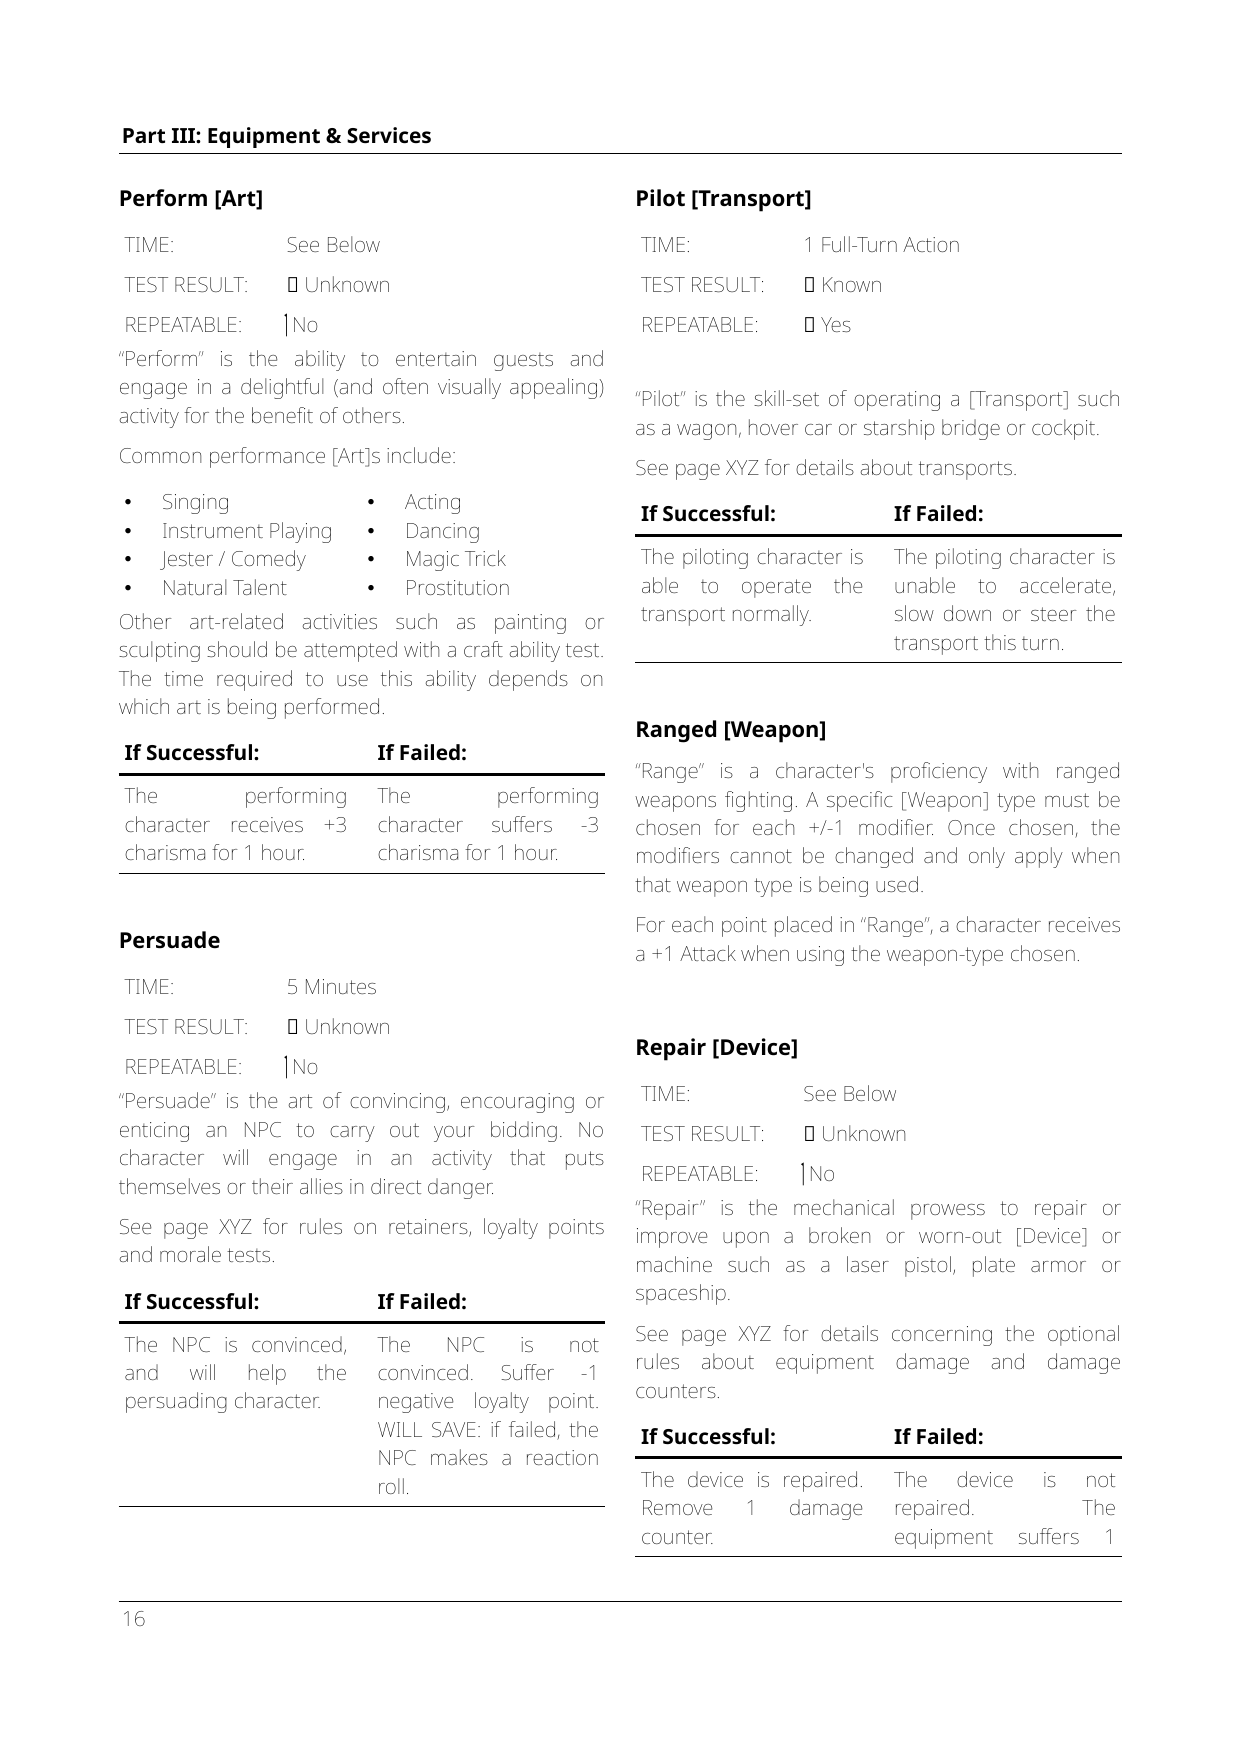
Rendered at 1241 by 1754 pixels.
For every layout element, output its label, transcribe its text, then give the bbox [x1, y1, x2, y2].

table_header If Successful: [635, 1416, 869, 1456]
text Pilot [Transport] [635, 183, 1122, 212]
table_cell The piloting character is able to operate the transport normally. [635, 537, 869, 662]
text Repair [Device] [635, 1032, 1122, 1061]
table_cell  No [797, 1153, 1122, 1193]
table_header 1 Full-Turn Action [797, 224, 1122, 264]
text Common performance [Art]s include: [118, 441, 605, 470]
table_header [869, 494, 888, 534]
table_header Acting Dancing Magic Trick Prostitution [362, 482, 605, 607]
table_cell REPEATABLE: [635, 1153, 797, 1193]
table_header [353, 1281, 372, 1321]
table_cell  Unknown [281, 1007, 605, 1047]
table_cell TEST RESULT: [635, 264, 797, 304]
text Ranged [Weapon] [635, 714, 1122, 744]
text “Range” is a character's proficiency with ranged weapons fighting. A specific [Weapon] type must be chosen for each +/-1 modifier. Once chosen, the modifiers cannot be changed and only apply when that weapon type is being used. [635, 756, 1122, 898]
text Persuade [118, 925, 605, 955]
text See page XYZ for rules on retainers, loyalty points and morale tests. [118, 1212, 605, 1269]
text For each point placed in “Range”, a character receives a +1 Attack when using the weapon-type chosen. [635, 910, 1122, 967]
table_header TIME: [635, 224, 797, 264]
table_header If Successful: [119, 733, 353, 773]
table_cell  No [281, 1047, 605, 1086]
table_header Singing Instrument Playing Jester / Comedy Natural Talent [119, 482, 362, 607]
text Perform [Art] [118, 183, 605, 212]
text “Pilot” is the skill-set of operating a [Transport] such as a wagon, hover car or starship bridge or cockpit. [635, 384, 1122, 441]
table_cell TEST RESULT: [635, 1113, 797, 1153]
table_cell The performing character receives +3 charisma for 1 hour. [119, 776, 353, 872]
table_cell  No [281, 304, 605, 344]
table_header See Below [281, 224, 605, 264]
table_header [869, 1416, 888, 1456]
table_header See Below [797, 1074, 1122, 1113]
table_cell [353, 776, 372, 872]
text Other art-related activities such as painting or sculpting should be attempted with a craft ability test. The time required to use this ability depends on which art is being performed. [118, 607, 605, 721]
table_cell The device is not repaired. The equipment suffers 1 [888, 1459, 1122, 1556]
table_cell The piloting character is unable to accelerate, slow down or steer the transport this turn. [888, 537, 1122, 662]
table_header TIME: [119, 967, 281, 1007]
table_cell  Known [797, 264, 1122, 304]
table_header TIME: [635, 1074, 797, 1113]
table_cell The performing character suffers -3 charisma for 1 hour. [372, 776, 605, 872]
table_header If Failed: [888, 494, 1122, 534]
table_cell [353, 1324, 372, 1506]
text “Persuade” is the art of convincing, encouraging or enticing an NPC to carry out your bidding. No character will engage in an activity that puts themselves or their allies in direct danger. [118, 1086, 605, 1200]
table_header If Successful: [635, 494, 869, 534]
table_cell The NPC is convinced, and will help the persuading character. [119, 1324, 353, 1506]
text See page XYZ for details about transports. [635, 453, 1122, 482]
table_header If Successful: [119, 1281, 353, 1321]
table_header 5 Minutes [281, 967, 605, 1007]
table_header If Failed: [372, 733, 605, 773]
table_cell REPEATABLE: [119, 1047, 281, 1086]
table_cell TEST RESULT: [119, 264, 281, 304]
table_cell The device is repaired. Remove 1 damage counter. [635, 1459, 869, 1556]
table_header [353, 733, 372, 773]
table_cell TEST RESULT: [119, 1007, 281, 1047]
table_cell [869, 537, 888, 662]
table_cell REPEATABLE: [635, 304, 797, 344]
table_cell [869, 1459, 888, 1556]
text See page XYZ for details concerning the optional rules about equipment damage and damage counters. [635, 1319, 1122, 1404]
table_cell The NPC is not convinced. Suffer -1 negative loyalty point. WILL SAVE: if failed, the NPC makes a reaction roll. [372, 1324, 605, 1506]
text “Perform” is the ability to entertain guests and engage in a delightful (and often visually appealing) activity for the benefit of others. [118, 344, 605, 429]
table_cell  Unknown [281, 264, 605, 304]
text “Repair” is the mechanical prowess to repair or improve upon a broken or worn-out [Device] or machine such as a laser pistol, plate armor or spaceship. [635, 1193, 1122, 1307]
table_header If Failed: [372, 1281, 605, 1321]
table_cell REPEATABLE: [119, 304, 281, 344]
table_cell  Yes [797, 304, 1122, 344]
table_header If Failed: [888, 1416, 1122, 1456]
table_cell  Unknown [797, 1113, 1122, 1153]
table_header TIME: [119, 224, 281, 264]
